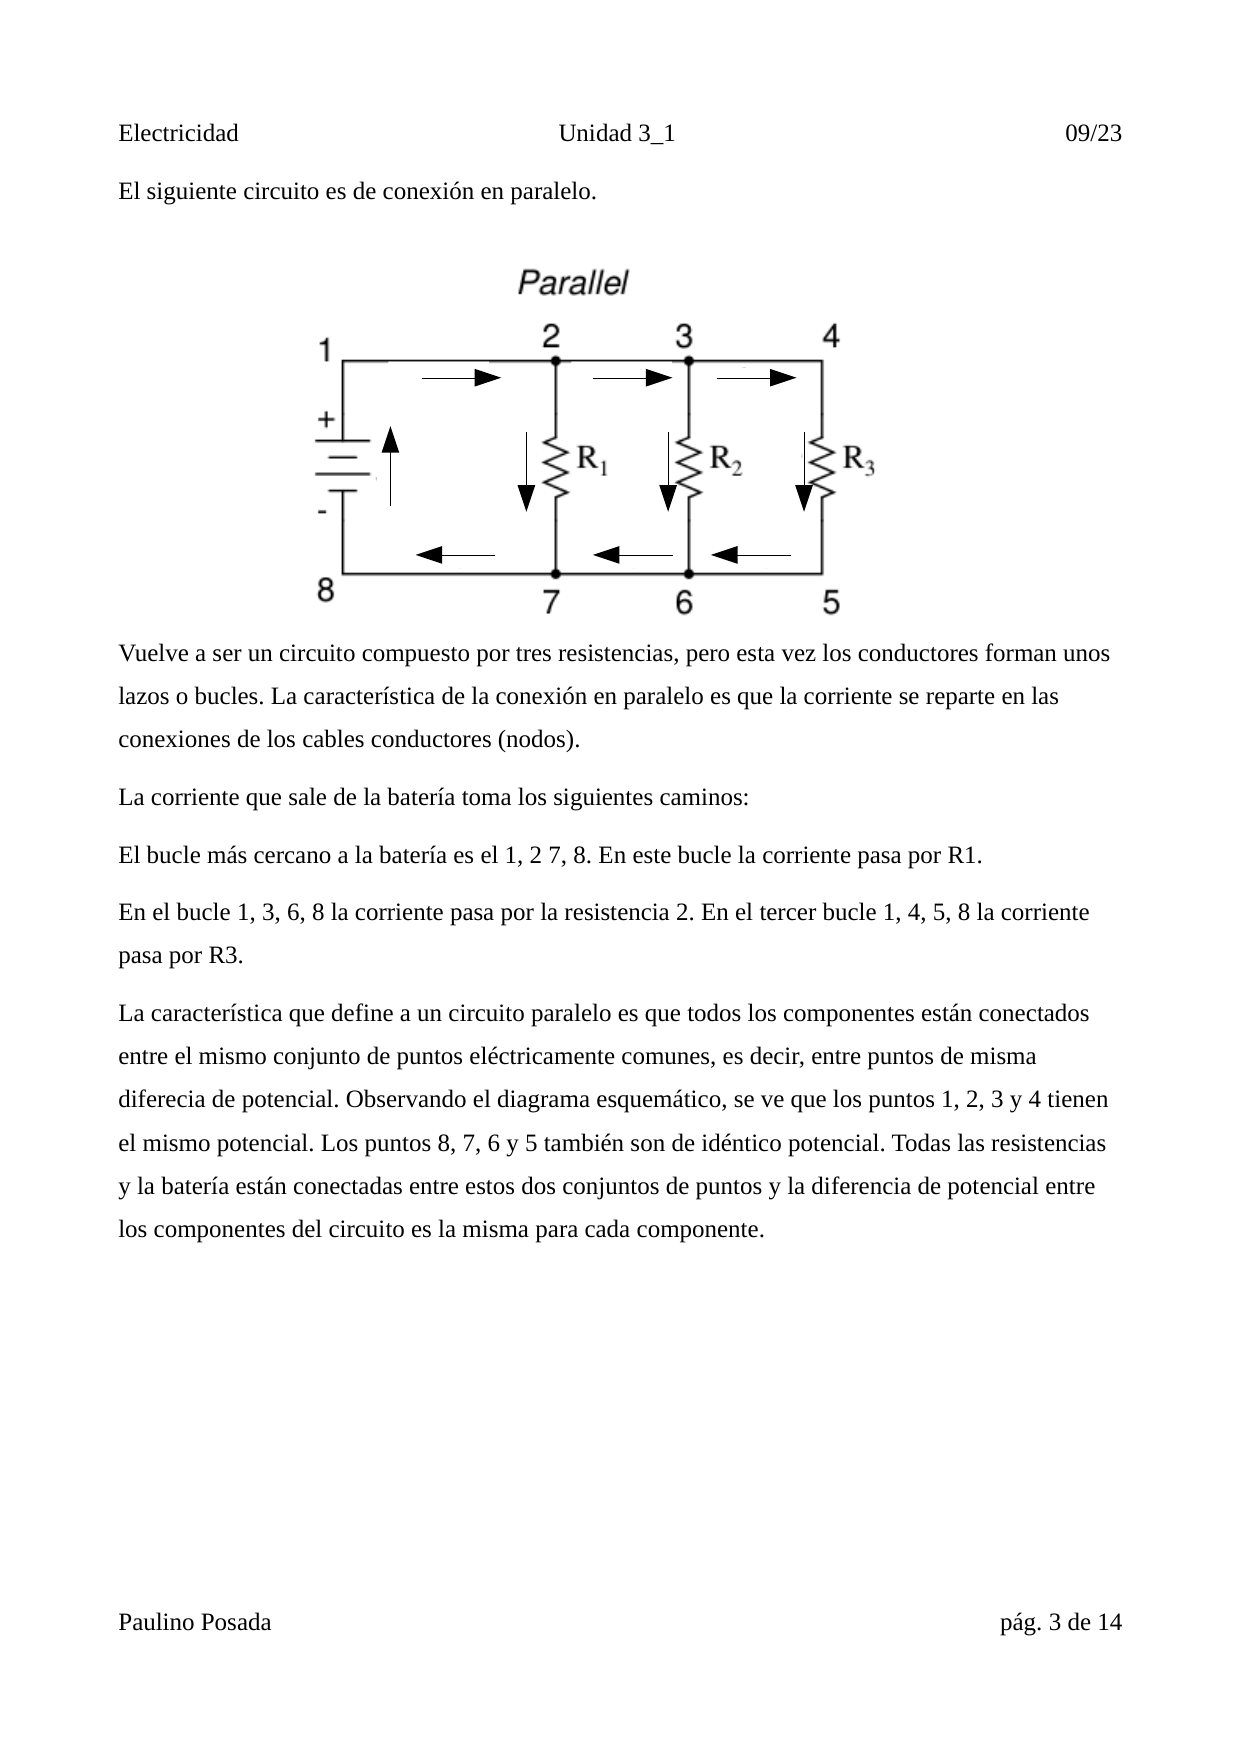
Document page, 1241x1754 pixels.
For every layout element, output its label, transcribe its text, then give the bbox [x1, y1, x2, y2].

text La corriente que sale de la batería toma los siguientes caminos: [118, 782, 1122, 811]
text En el bucle 1, 3, 6, 8 la corriente pasa por la resistencia 2. En el tercer bucle 1, 4, 5, 8 la corriente pasa por R3. [118, 897, 1122, 969]
text El siguiente circuito es de conexión en paralelo. [118, 176, 1122, 205]
text La característica que define a un circuito paralelo es que todos los componentes están conectados entre el mismo conjunto de puntos eléctricamente comunes, es decir, entre puntos de misma diferecia de potencial. Observando el diagrama esquemático, se ve que los puntos 1, 2, 3 y 4 tienen el mismo potencial. Los puntos 8, 7, 6 y 5 también son de idéntico potencial. Todas las resistencias y la batería están conectadas entre estos dos conjuntos de puntos y la diferencia de potencial entre los componentes del circuito es la misma para cada componente. [118, 998, 1122, 1243]
text Vuelve a ser un circuito compuesto por tres resistencias, pero esta vez los conductores forman unos lazos o bucles. La característica de la conexión en paralelo es que la corriente se reparte en las conexiones de los cables conductores (nodos). [118, 638, 1122, 753]
text El bucle más cercano a la batería es el 1, 2 7, 8. En este bucle la corriente pasa por R1. [118, 840, 1122, 868]
picture [295, 263, 893, 631]
